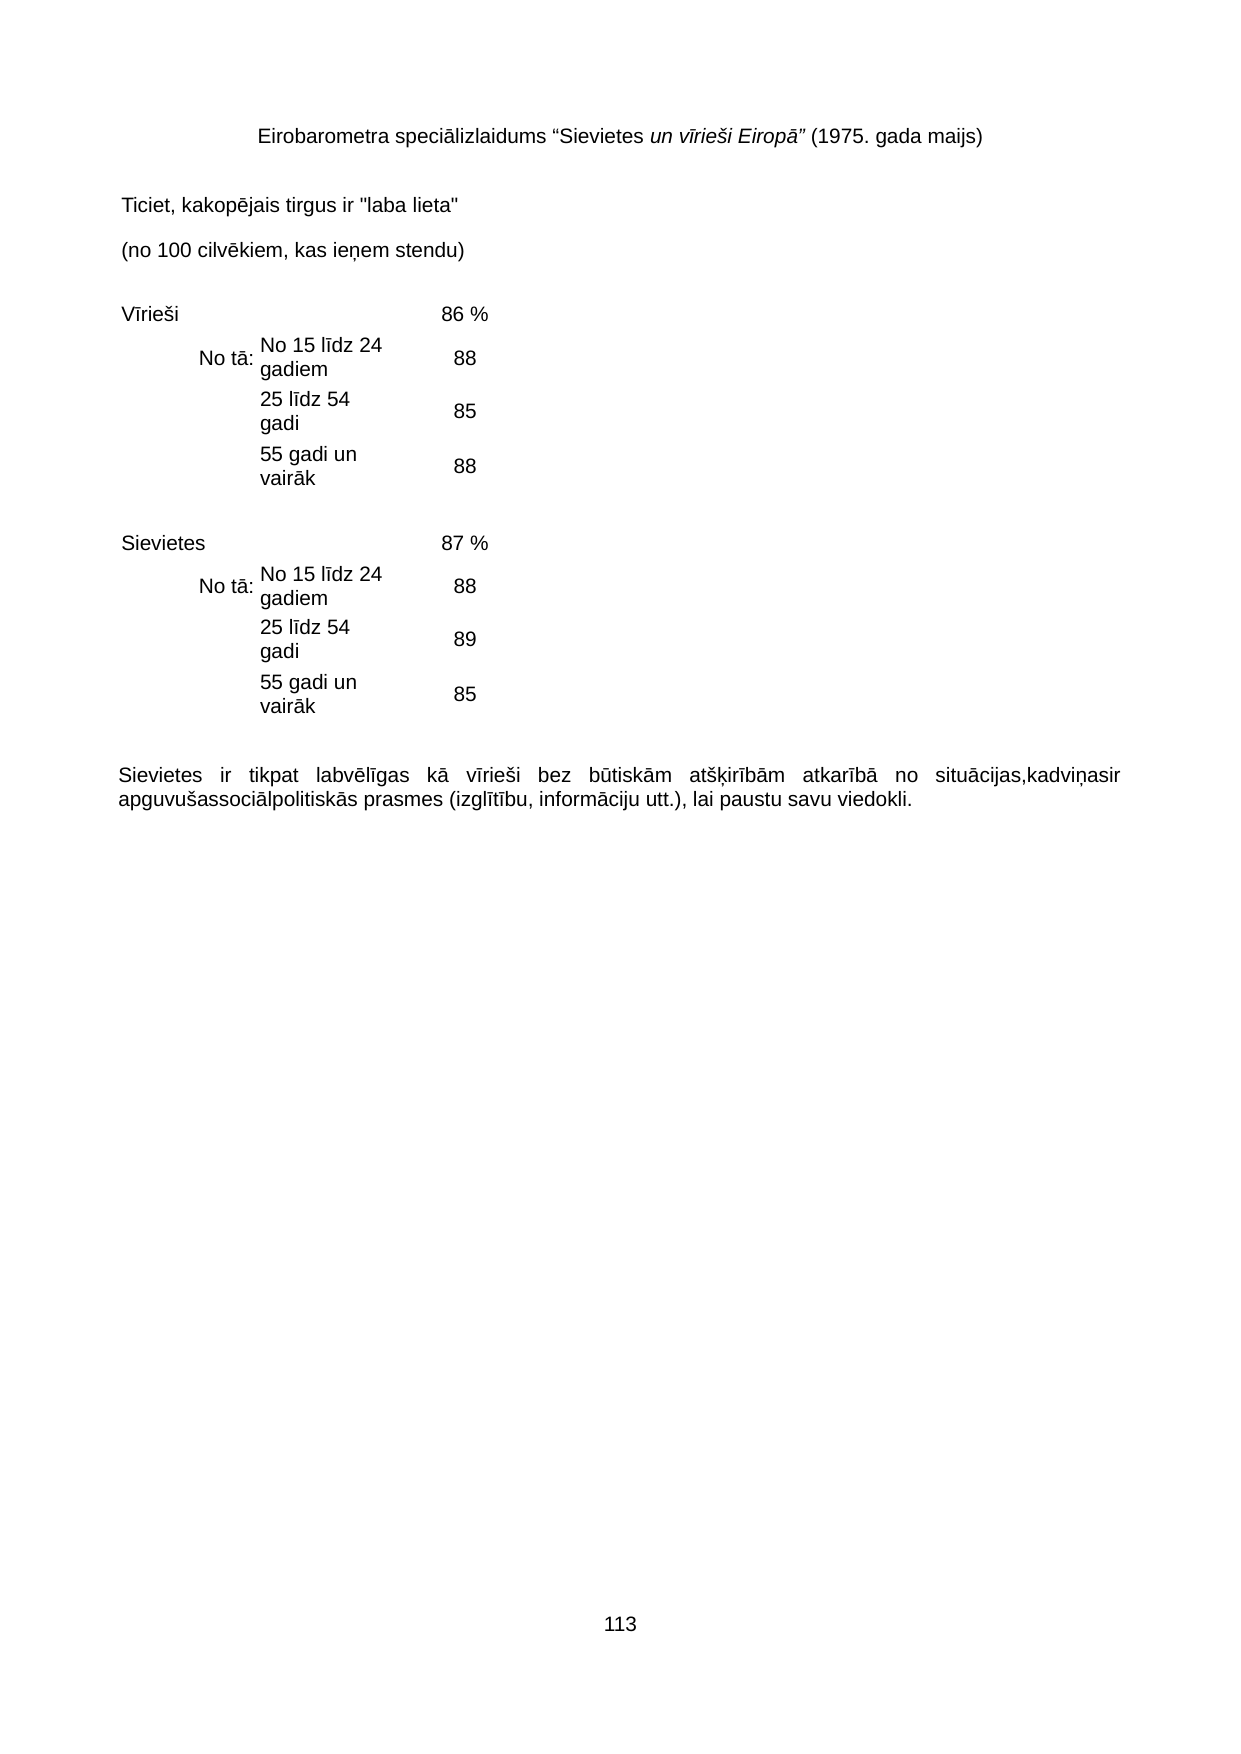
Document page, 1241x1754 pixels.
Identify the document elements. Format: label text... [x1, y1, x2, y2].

table_header Ticiet, kakopējais tirgus ir "laba lieta" [118, 178, 534, 233]
table_cell No tā: [118, 330, 257, 384]
table_cell No 15 līdz 24 gadiem [257, 330, 395, 384]
table_cell 25 līdz 54 gadi [257, 384, 395, 438]
table_cell [257, 266, 395, 298]
table_cell [118, 494, 257, 526]
table_cell No 15 līdz 24 gadiem [257, 559, 395, 612]
table_cell [118, 438, 257, 494]
table_cell [118, 266, 257, 298]
table_cell Vīrieši [118, 298, 257, 330]
text Sievietes ir tikpat labvēlīgas kā vīrieši bez būtiskām atšķirībām atkarībā no situācijas,kadviņasir apguvušassociālpolitiskās prasmes (izglītību, informāciju utt.), lai paustu savu viedokli. [118, 763, 1122, 811]
table_cell No tā: [118, 559, 257, 612]
table_cell 88 [395, 330, 534, 384]
table_cell 89 [395, 612, 534, 666]
table_cell 86 % [395, 298, 534, 330]
table_cell 85 [395, 384, 534, 438]
table_cell [257, 298, 395, 330]
table_cell [257, 526, 395, 558]
table_cell 25 līdz 54 gadi [257, 612, 395, 666]
table_cell 88 [395, 438, 534, 494]
table_cell 85 [395, 666, 534, 722]
table_cell Sievietes [118, 526, 257, 558]
table_cell [118, 666, 257, 722]
table_cell [118, 384, 257, 438]
table_cell 55 gadi un vairāk [257, 438, 395, 494]
table_cell [257, 494, 395, 526]
table_cell 88 [395, 559, 534, 612]
table_cell 55 gadi un vairāk [257, 666, 395, 722]
table_cell [118, 612, 257, 666]
table_cell [395, 494, 534, 526]
table_cell 87 % [395, 526, 534, 558]
table_cell [395, 266, 534, 298]
table_cell (no 100 cilvēkiem, kas ieņem stendu) [118, 233, 534, 266]
